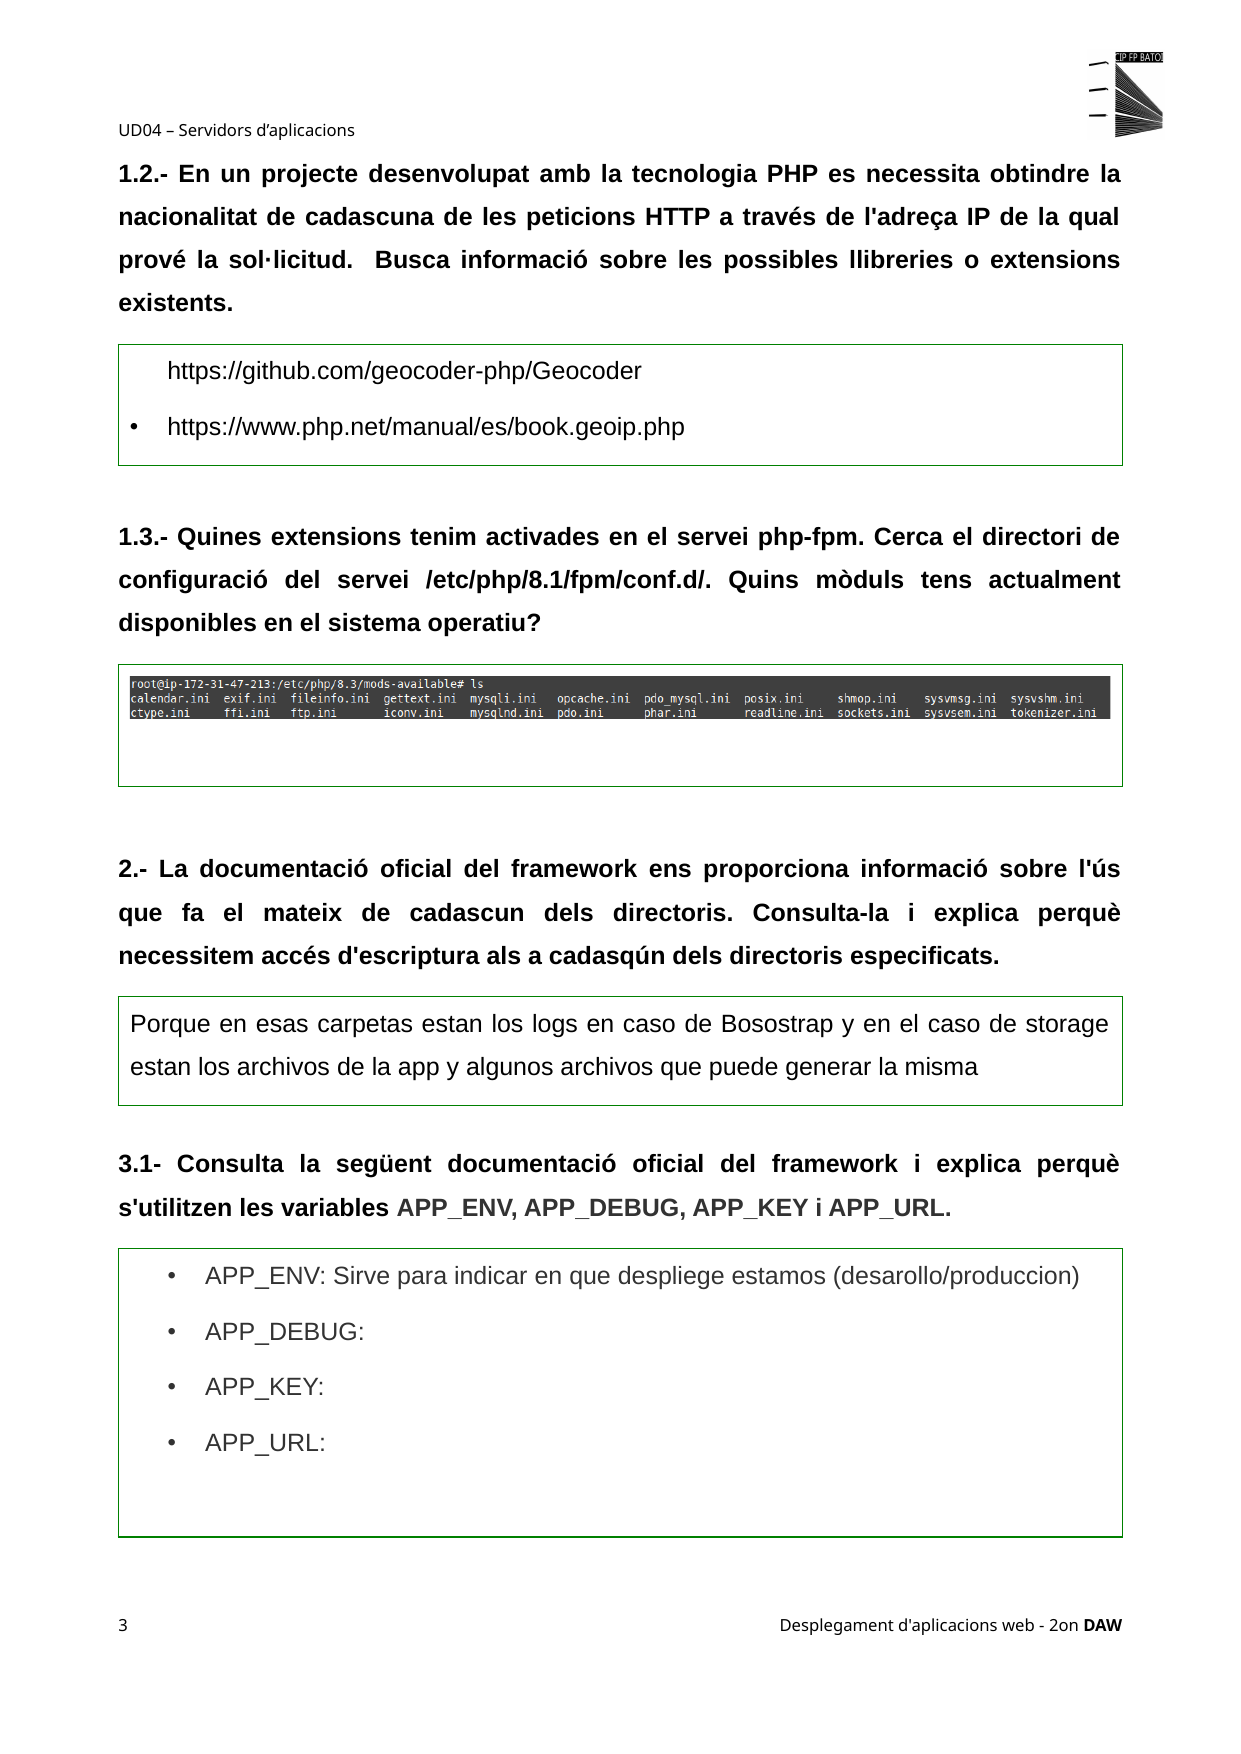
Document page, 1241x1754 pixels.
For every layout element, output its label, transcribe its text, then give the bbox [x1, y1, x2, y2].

text 3.1- Consulta la següent documentació oficial del framework i explica perquè s'utilitzen les variables APP_ENV, APP_DEBUG, APP_KEY i APP_URL. [118, 1149, 1122, 1221]
table_header [119, 665, 1122, 786]
text 1.2.- En un projecte desenvolupat amb la tecnologia PHP es necessita obtindre la nacionalitat de cadascuna de les peticions HTTP a través de l'adreça IP de la qual prové la sol·licitud. Busca informació sobre les possibles llibreries o extensions existents. [118, 158, 1122, 317]
table_header https://github.com/geocoder-php/Geocoder https://www.php.net/manual/es/book.geoip.php [119, 345, 1122, 465]
picture [1087, 49, 1165, 140]
text 1.3.- Quines extensions tenim activades en el servei php-fpm. Cerca el directori de configuració del servei /etc/php/8.1/fpm/conf.d/. Quins mòduls tens actualment disponibles en el sistema operatiu? [118, 522, 1122, 637]
table_header Porque en esas carpetas estan los logs en caso de Bosostrap y en el caso de storage estan los archivos de la app y algunos archivos que puede generar la misma [119, 997, 1122, 1105]
picture [129, 676, 1111, 719]
table_header APP_ENV: Sirve para indicar en que despliege estamos (desarollo/produccion) APP_DEBUG: APP_KEY: APP_URL: [119, 1249, 1122, 1536]
text 2.- La documentació oficial del framework ens proporciona informació sobre l'ús que fa el mateix de cadascun dels directoris. Consulta-la i explica perquè necessitem accés d'escriptura als a cadasqún dels directoris especificats. [118, 854, 1122, 969]
